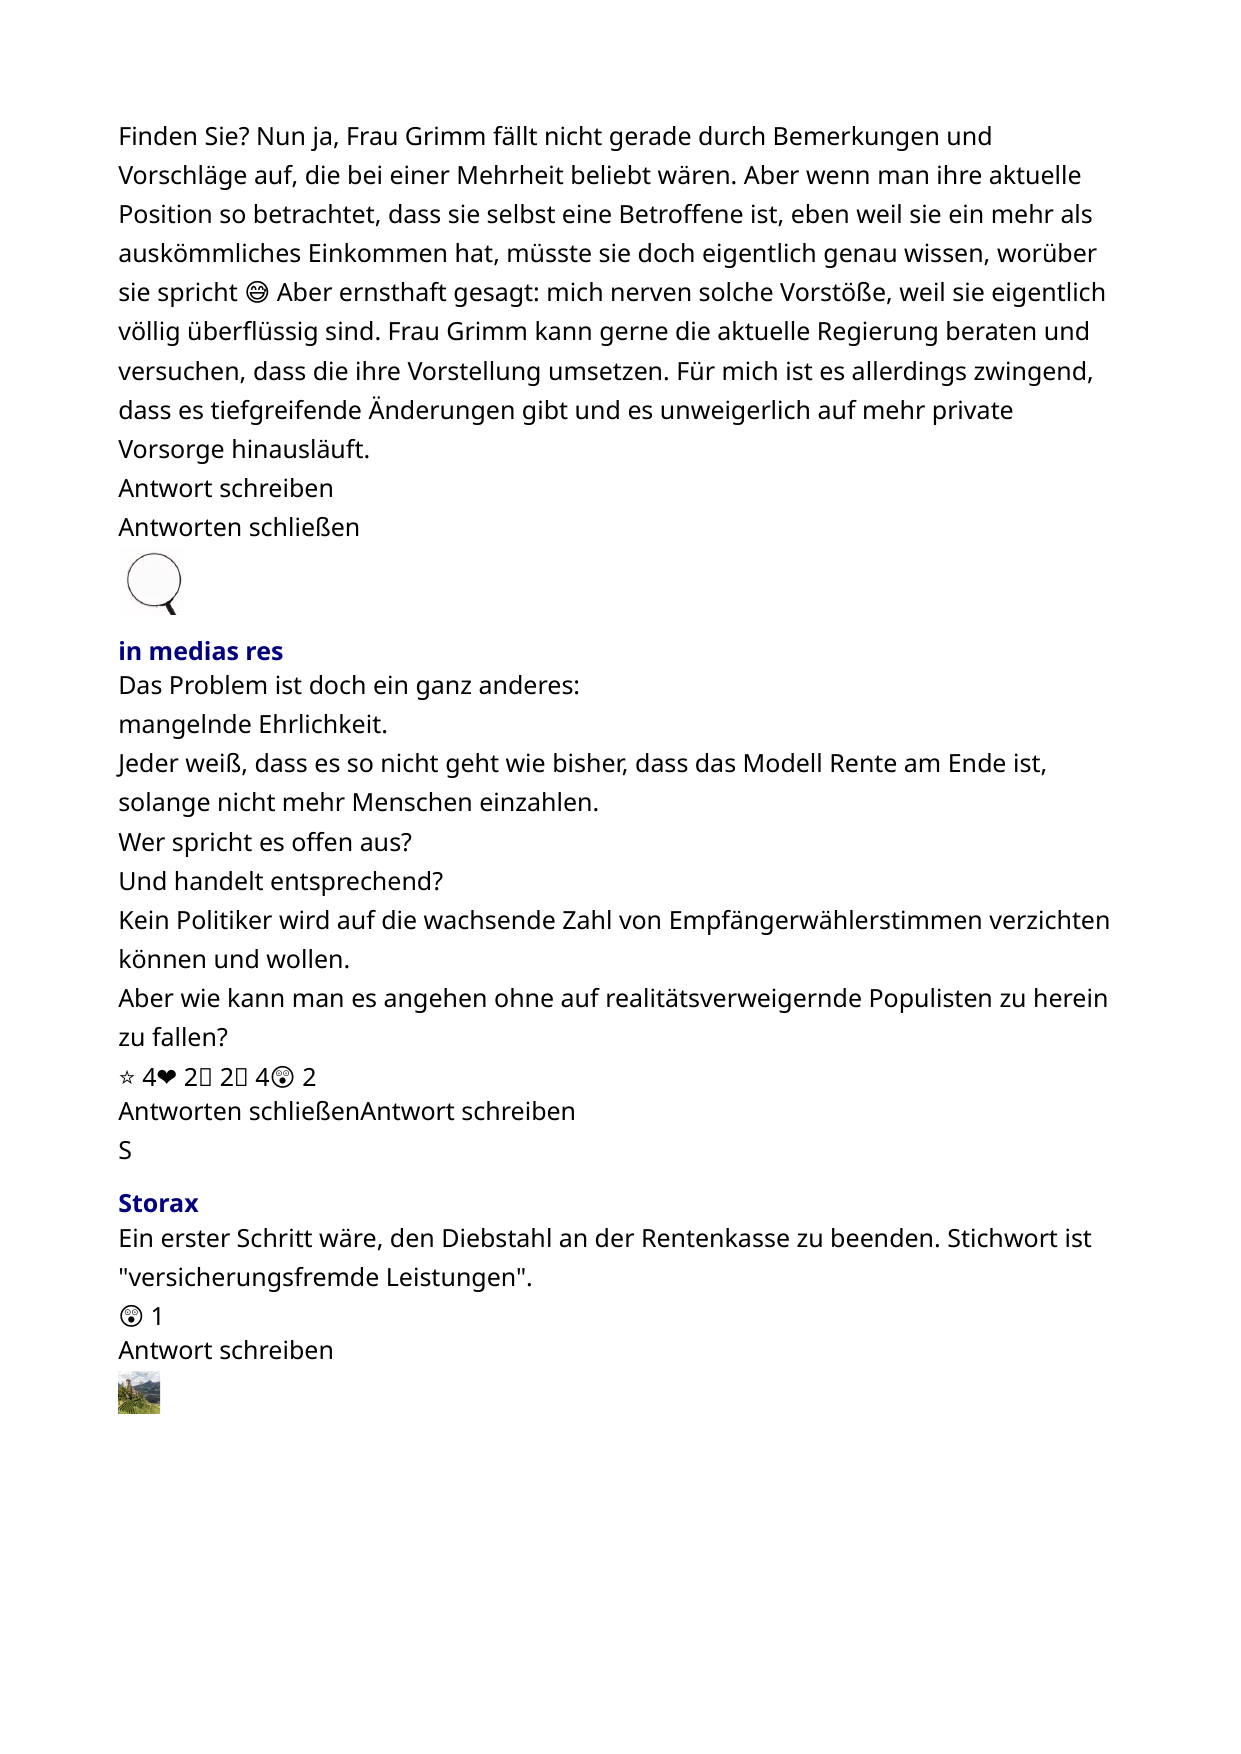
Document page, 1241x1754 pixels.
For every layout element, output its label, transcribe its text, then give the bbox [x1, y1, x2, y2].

text Antworten schließen [118, 510, 1122, 544]
subtitle Storax [118, 1186, 1122, 1220]
picture [118, 1371, 161, 1414]
text S [118, 1132, 1122, 1166]
text Antwort schreiben [118, 471, 1122, 505]
subtitle in medias res [118, 633, 1122, 667]
text Und handelt entsprechend? [118, 863, 1122, 897]
text Kein Politiker wird auf die wachsende Zahl von Empfängerwählerstimmen verzichten können und wollen. [118, 902, 1122, 976]
text Wer spricht es offen aus? [118, 824, 1122, 858]
text Antwort schreiben [118, 1333, 1122, 1367]
text Das Problem ist doch ein ganz anderes: [118, 667, 1122, 702]
text mangelnde Ehrlichkeit. [118, 707, 1122, 741]
text Aber wie kann man es angehen ohne auf realitätsverweigernde Populisten zu herein zu fallen? [118, 981, 1122, 1054]
text ⭐️ 4❤️ 2🙁 2🤨 4😲 2 [118, 1059, 1122, 1093]
text Antworten schließenAntwort schreiben [118, 1093, 1122, 1127]
picture [118, 548, 184, 615]
text Finden Sie? Nun ja, Frau Grimm fällt nicht gerade durch Bemerkungen und Vorschläge auf, die bei einer Mehrheit beliebt wären. Aber wenn man ihre aktuelle Position so betrachtet, dass sie selbst eine Betroffene ist, eben weil sie ein mehr als auskömmliches Einkommen hat, müsste sie doch eigentlich genau wissen, worüber sie spricht 😅 Aber ernsthaft gesagt: mich nerven solche Vorstöße, weil sie eigentlich völlig überflüssig sind. Frau Grimm kann gerne die aktuelle Regierung beraten und versuchen, dass die ihre Vorstellung umsetzen. Für mich ist es allerdings zwingend, dass es tiefgreifende Änderungen gibt und es unweigerlich auf mehr private Vorsorge hinausläuft. [118, 118, 1122, 466]
text Jeder weiß, dass es so nicht geht wie bisher, dass das Modell Rente am Ende ist, solange nicht mehr Menschen einzahlen. [118, 746, 1122, 819]
text 😲 1 [118, 1298, 1122, 1333]
text Ein erster Schritt wäre, den Diebstahl an der Rentenkasse zu beenden. Stichwort ist "versicherungsfremde Leistungen". [118, 1220, 1122, 1293]
